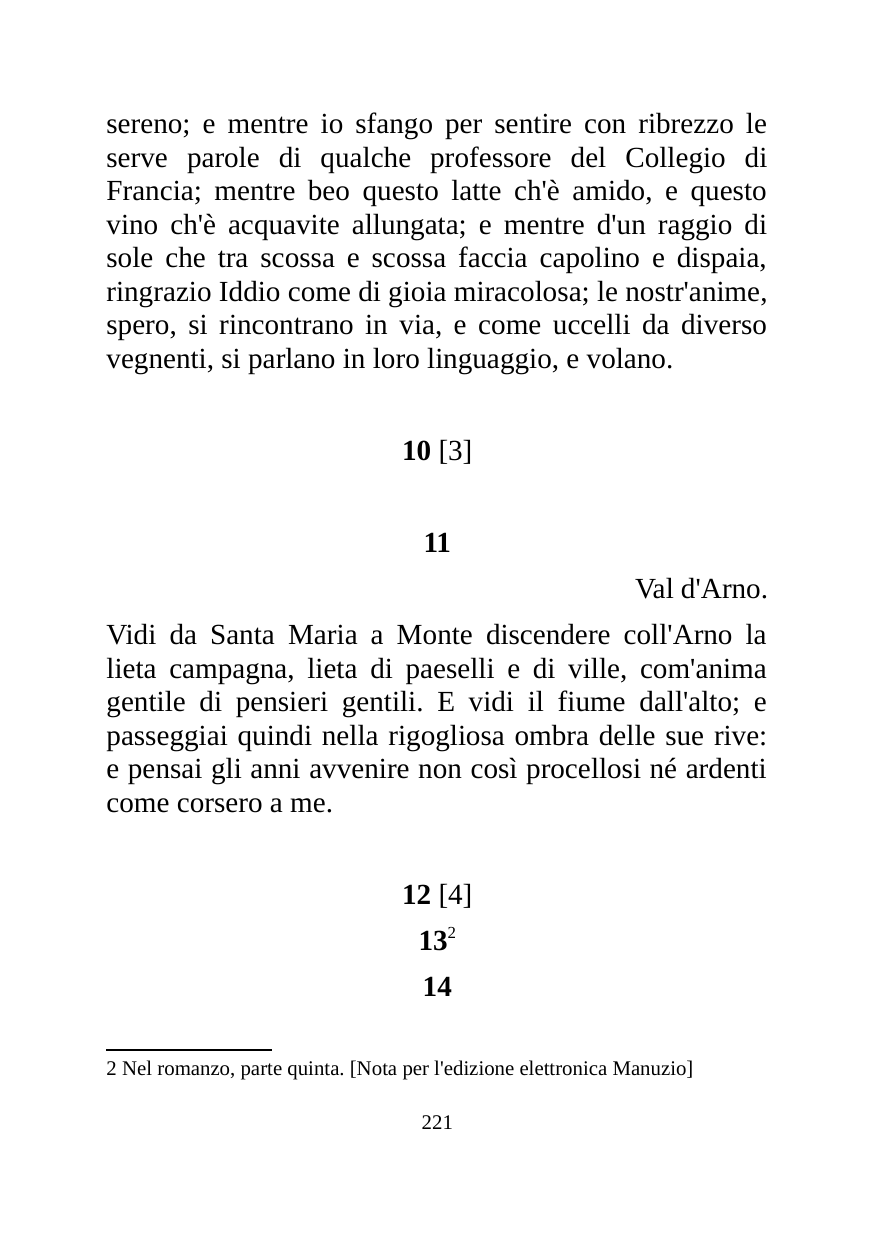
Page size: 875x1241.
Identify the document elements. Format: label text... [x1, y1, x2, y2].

text 13 [106, 923, 768, 957]
text 11 [106, 525, 768, 559]
text 10 [3] [106, 433, 768, 467]
text sereno; e mentre io sfango per sentire con ribrezzo le serve parole di qualche professore del Collegio di Francia; mentre beo questo latte ch'è amido, e questo vino ch'è acquavite allungata; e mentre d'un raggio di sole che tra scossa e scossa faccia capolino e dispaia, ringrazio Iddio come di gioia miracolosa; le nostr'anime, spero, si rincontrano in via, e come uccelli da diverso vegnenti, si parlano in loro linguaggio, e volano. [106, 106, 768, 374]
text Vidi da Santa Maria a Monte discendere coll'Arno la lieta campagna, lieta di paeselli e di ville, com'anima gentile di pensieri gentili. E vidi il fiume dall'alto; e passeggiai quindi nella rigogliosa ombra delle sue rive: e pensai gli anni avvenire non così procellosi né ardenti come corsero a me. [106, 617, 768, 818]
text Val d'Arno. [106, 571, 768, 605]
text Nel romanzo, parte quinta. [Nota per l'edizione elettronica Manuzio] [106, 1056, 768, 1080]
text 14 [106, 969, 768, 1003]
text 12 [4] [106, 877, 768, 911]
